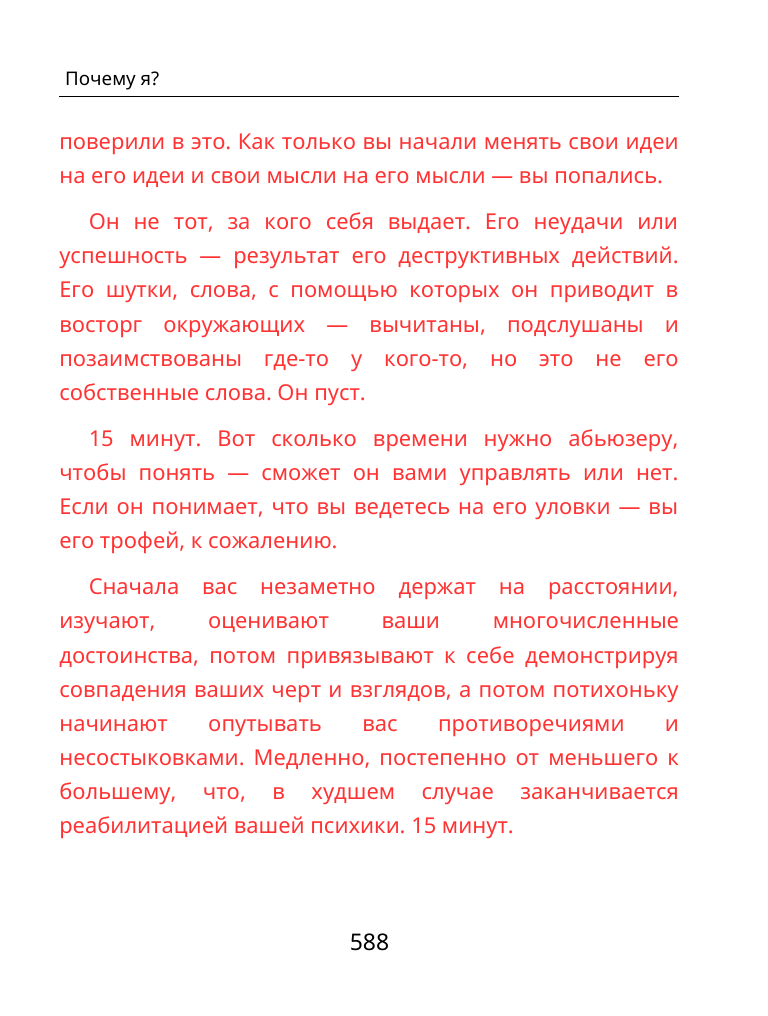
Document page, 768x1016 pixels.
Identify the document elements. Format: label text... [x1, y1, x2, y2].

text 15 минут. Вот сколько времени нужно абьюзеру, чтобы понять — сможет он вами управлять или нет. Если он понимает, что вы ведетесь на его уловки — вы его трофей, к сожалению. [59, 423, 679, 555]
text Сначала вас незаметно держат на расстоянии, изучают, оценивают ваши многочисленные достоинства, потом привязывают к себе демонстрируя совпадения ваших черт и взглядов, а потом потихоньку начинают опутывать вас противоречиями и несостыковками. Медленно, постепенно от меньшего к большему, что, в худшем случае заканчивается реабилитацией вашей психики. 15 минут. [59, 571, 679, 840]
text Он не тот, за кого себя выдает. Его неудачи или успешность — результат его деструктивных действий. Его шутки, слова, с помощью которых он приводит в восторг окружающих — вычитаны, подслушаны и позаимствованы где-то у кого-то, но это не его собственные слова. Он пуст. [59, 206, 679, 407]
text поверили в это. Как только вы начали менять свои идеи на его идеи и свои мысли на его мысли — вы попались. [59, 126, 679, 190]
